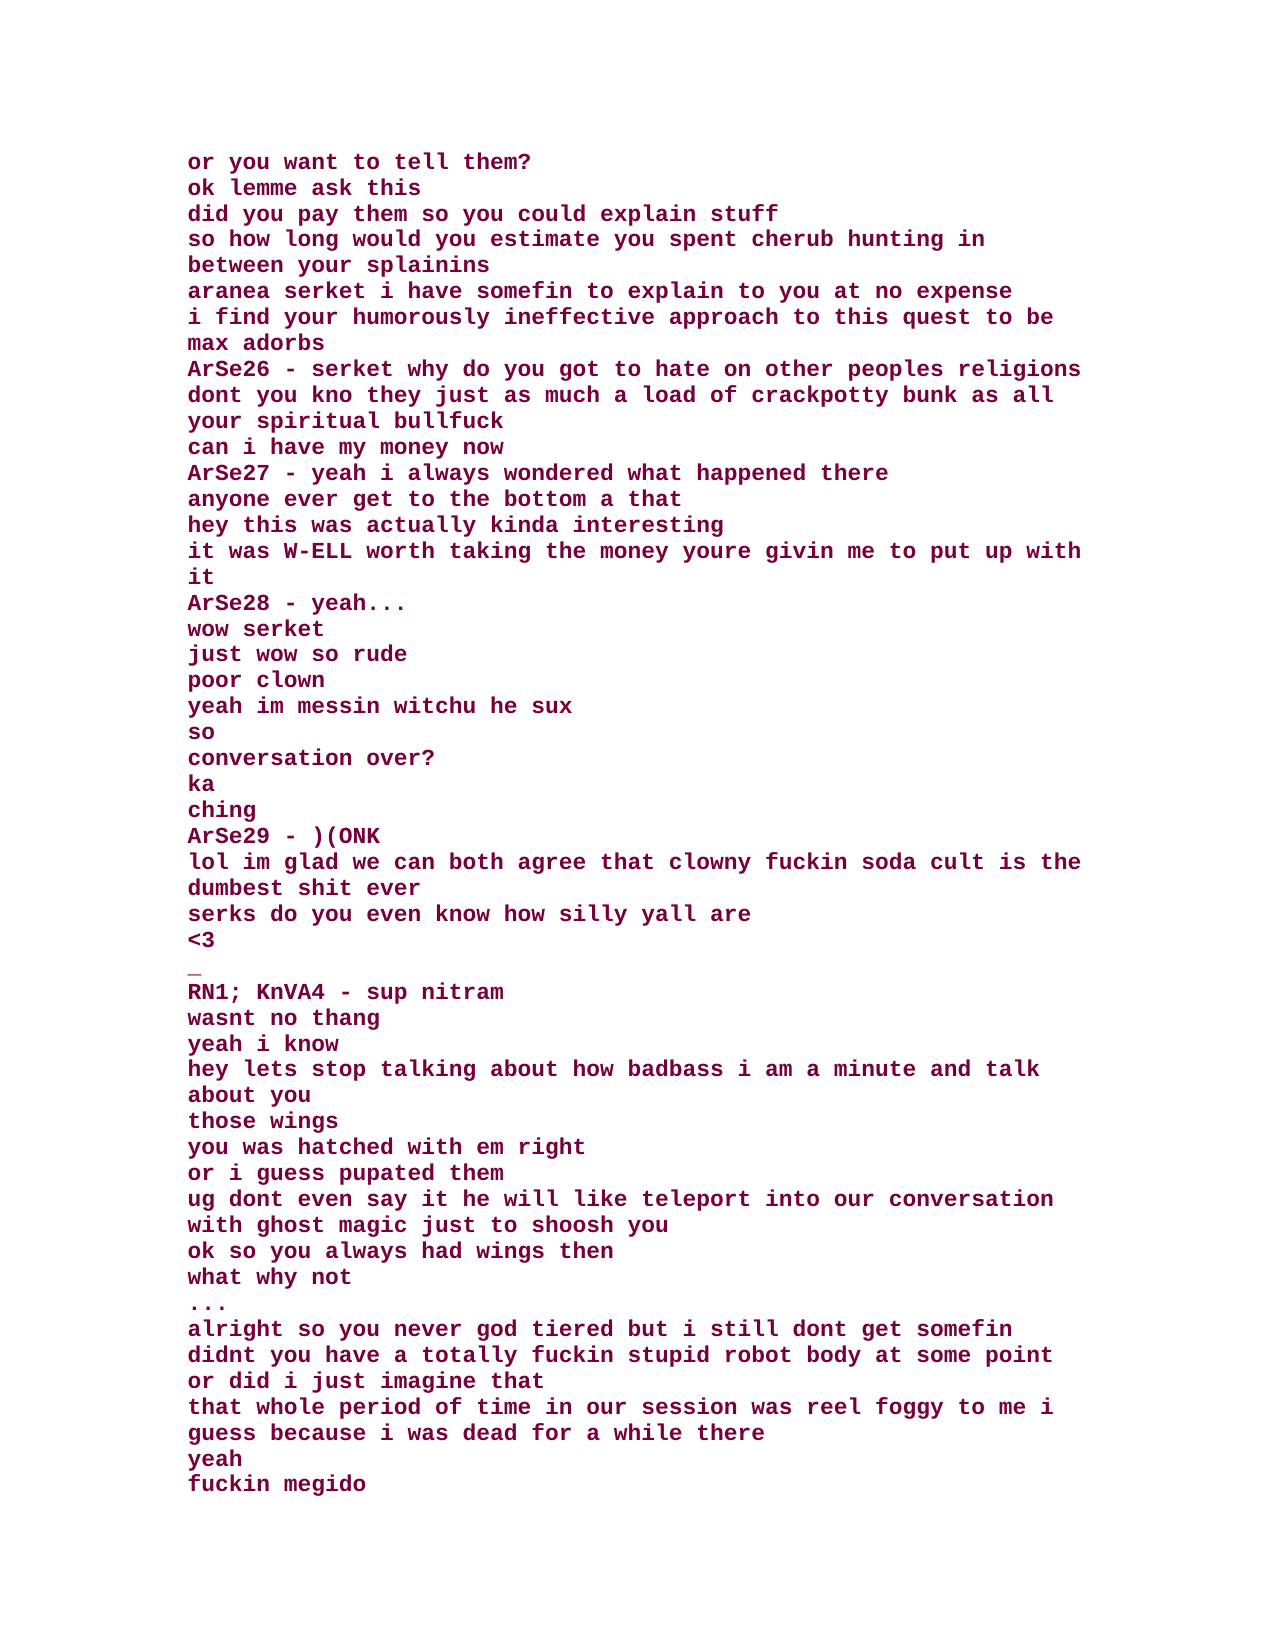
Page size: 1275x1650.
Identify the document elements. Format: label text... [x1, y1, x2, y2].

text <3 [187, 928, 1087, 954]
text didnt you have a totally fuckin stupid robot body at some point or did i just imagine that [187, 1343, 1087, 1395]
text ching [187, 798, 1087, 824]
text ArSe28 - yeah... [187, 591, 1087, 617]
text lol im glad we can both agree that clowny fuckin soda cult is the dumbest shit ever [187, 850, 1087, 902]
text RN1; KnVA4 - sup nitram [187, 980, 1087, 1006]
text so how long would you estimate you spent cherub hunting in between your splainins [187, 228, 1087, 280]
text dont you kno they just as much a load of crackpotty bunk as all your spiritual bullfuck [187, 383, 1087, 435]
text yeah im messin witchu he sux [187, 695, 1087, 721]
text i find your humorously ineffective approach to this quest to be max adorbs [187, 306, 1087, 357]
text or i guess pupated them [187, 1162, 1087, 1187]
text conversation over? [187, 747, 1087, 772]
text poor clown [187, 669, 1087, 695]
text ArSe27 - yeah i always wondered what happened there [187, 461, 1087, 487]
text hey this was actually kinda interesting [187, 513, 1087, 539]
text aranea serket i have somefin to explain to you at no expense [187, 280, 1087, 306]
text ka [187, 772, 1087, 798]
text ArSe29 - )(ONK [187, 824, 1087, 850]
text ok so you always had wings then [187, 1239, 1087, 1265]
text yeah [187, 1447, 1087, 1473]
text ArSe26 - serket why do you got to hate on other peoples religions [187, 357, 1087, 383]
text that whole period of time in our session was reel foggy to me i guess because i was dead for a while there [187, 1395, 1087, 1447]
text anyone ever get to the bottom a that [187, 487, 1087, 513]
text what why not [187, 1265, 1087, 1291]
text so [187, 721, 1087, 747]
text ... [187, 1291, 1087, 1317]
text hey lets stop talking about how badbass i am a minute and talk about you [187, 1058, 1087, 1110]
text those wings [187, 1110, 1087, 1136]
text ok lemme ask this [187, 176, 1087, 202]
text ug dont even say it he will like teleport into our conversation with ghost magic just to shoosh you [187, 1187, 1087, 1239]
text yeah i know [187, 1032, 1087, 1058]
text serks do you even know how silly yall are [187, 902, 1087, 928]
text fuckin megido [187, 1473, 1087, 1499]
text wow serket [187, 617, 1087, 643]
text wasnt no thang [187, 1006, 1087, 1032]
text _ [187, 954, 1087, 980]
text just wow so rude [187, 643, 1087, 669]
text it was W-ELL worth taking the money youre givin me to put up with it [187, 539, 1087, 591]
text or you want to tell them? [187, 150, 1087, 176]
text did you pay them so you could explain stuff [187, 202, 1087, 228]
text alright so you never god tiered but i still dont get somefin [187, 1317, 1087, 1343]
text can i have my money now [187, 435, 1087, 461]
text you was hatched with em right [187, 1136, 1087, 1162]
